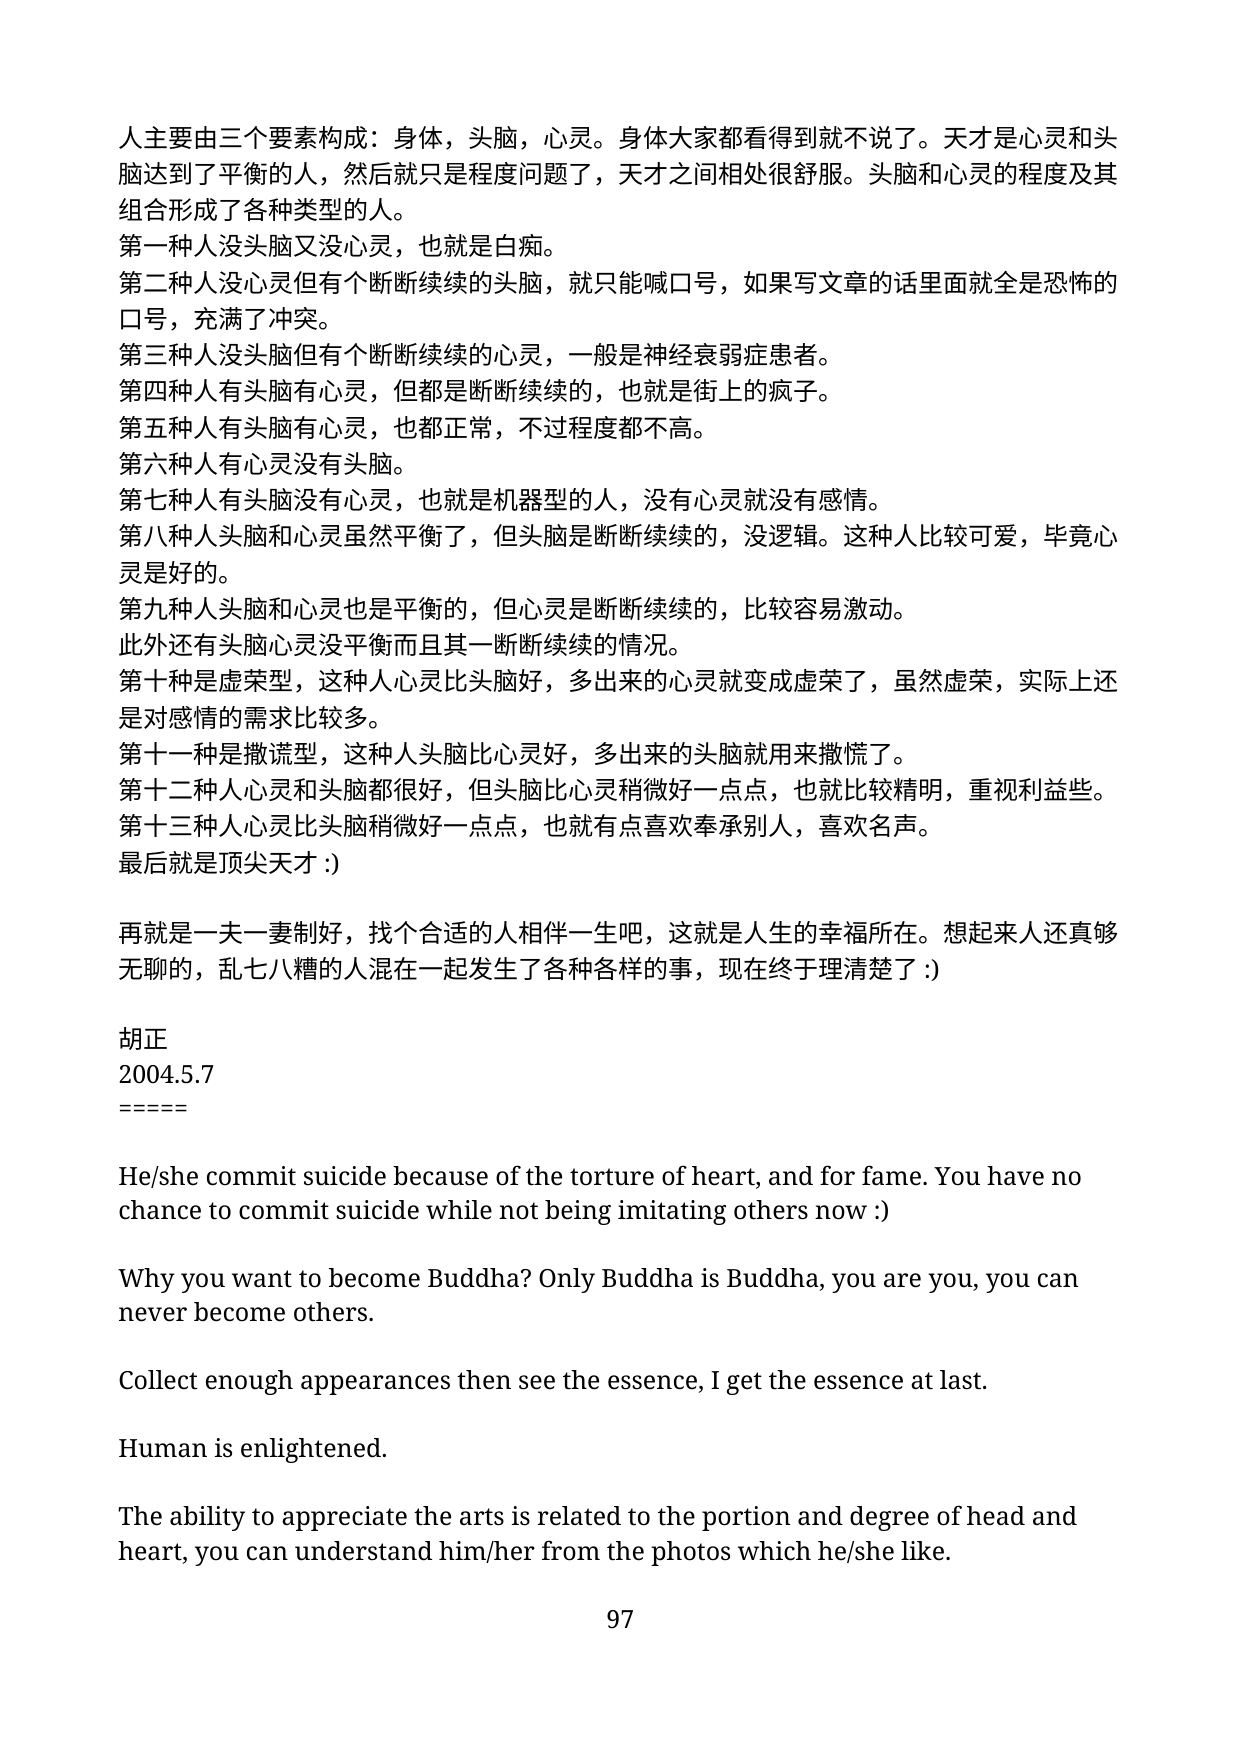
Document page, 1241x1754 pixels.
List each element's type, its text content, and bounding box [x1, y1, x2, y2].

text 第九种人头脑和心灵也是平衡的，但心灵是断断续续的，比较容易激动。 [118, 589, 1122, 626]
text 第七种人有头脑没有心灵，也就是机器型的人，没有心灵就没有感情。 [118, 481, 1122, 517]
text 第十三种人心灵比头脑稍微好一点点，也就有点喜欢奉承别人，喜欢名声。 [118, 807, 1122, 843]
text 第四种人有头脑有心灵，但都是断断续续的，也就是街上的疯子。 [118, 372, 1122, 408]
text 第十二种人心灵和头脑都很好，但头脑比心灵稍微好一点点，也就比较精明，重视利益些。 [118, 771, 1122, 807]
text 第十种是虚荣型，这种人心灵比头脑好，多出来的心灵就变成虚荣了，虽然虚荣，实际上还是对感情的需求比较多。 [118, 662, 1122, 734]
text Human is enlightened. [118, 1431, 1122, 1465]
text 第十一种是撒谎型，这种人头脑比心灵好，多出来的头脑就用来撒慌了。 [118, 734, 1122, 771]
text Collect enough appearances then see the essence, I get the essence at last. [118, 1363, 1122, 1397]
text 2004.5.7 [118, 1056, 1122, 1090]
text 此外还有头脑心灵没平衡而且其一断断续续的情况。 [118, 626, 1122, 662]
text 第六种人有心灵没有头脑。 [118, 444, 1122, 481]
text 第二种人没心灵但有个断断续续的头脑，就只能喊口号，如果写文章的话里面就全是恐怖的口号，充满了冲突。 [118, 263, 1122, 336]
text 最后就是顶尖天才 :) [118, 843, 1122, 879]
text He/she commit suicide because of the torture of heart, and for fame. You have no chance to commit suicide while not being imitating others now :) [118, 1158, 1122, 1227]
text The ability to appreciate the arts is related to the portion and degree of head and heart, you can understand him/her from the photos which he/she like. [118, 1499, 1122, 1567]
text 再就是一夫一妻制好，找个合适的人相伴一生吧，这就是人生的幸福所在。想起来人还真够无聊的，乱七八糟的人混在一起发生了各种各样的事，现在终于理清楚了 :) [118, 913, 1122, 986]
text 第一种人没头脑又没心灵，也就是白痴。 [118, 227, 1122, 263]
text Why you want to become Buddha? Only Buddha is Buddha, you are you, you can never become others. [118, 1261, 1122, 1329]
text 第八种人头脑和心灵虽然平衡了，但头脑是断断续续的，没逻辑。这种人比较可爱，毕竟心灵是好的。 [118, 517, 1122, 589]
text ===== [118, 1090, 1122, 1124]
text 人主要由三个要素构成：身体，头脑，心灵。身体大家都看得到就不说了。天才是心灵和头脑达到了平衡的人，然后就只是程度问题了，天才之间相处很舒服。头脑和心灵的程度及其组合形成了各种类型的人。 [118, 118, 1122, 227]
text 胡正 [118, 1020, 1122, 1056]
text 第三种人没头脑但有个断断续续的心灵，一般是神经衰弱症患者。 [118, 336, 1122, 372]
text 第五种人有头脑有心灵，也都正常，不过程度都不高。 [118, 408, 1122, 444]
